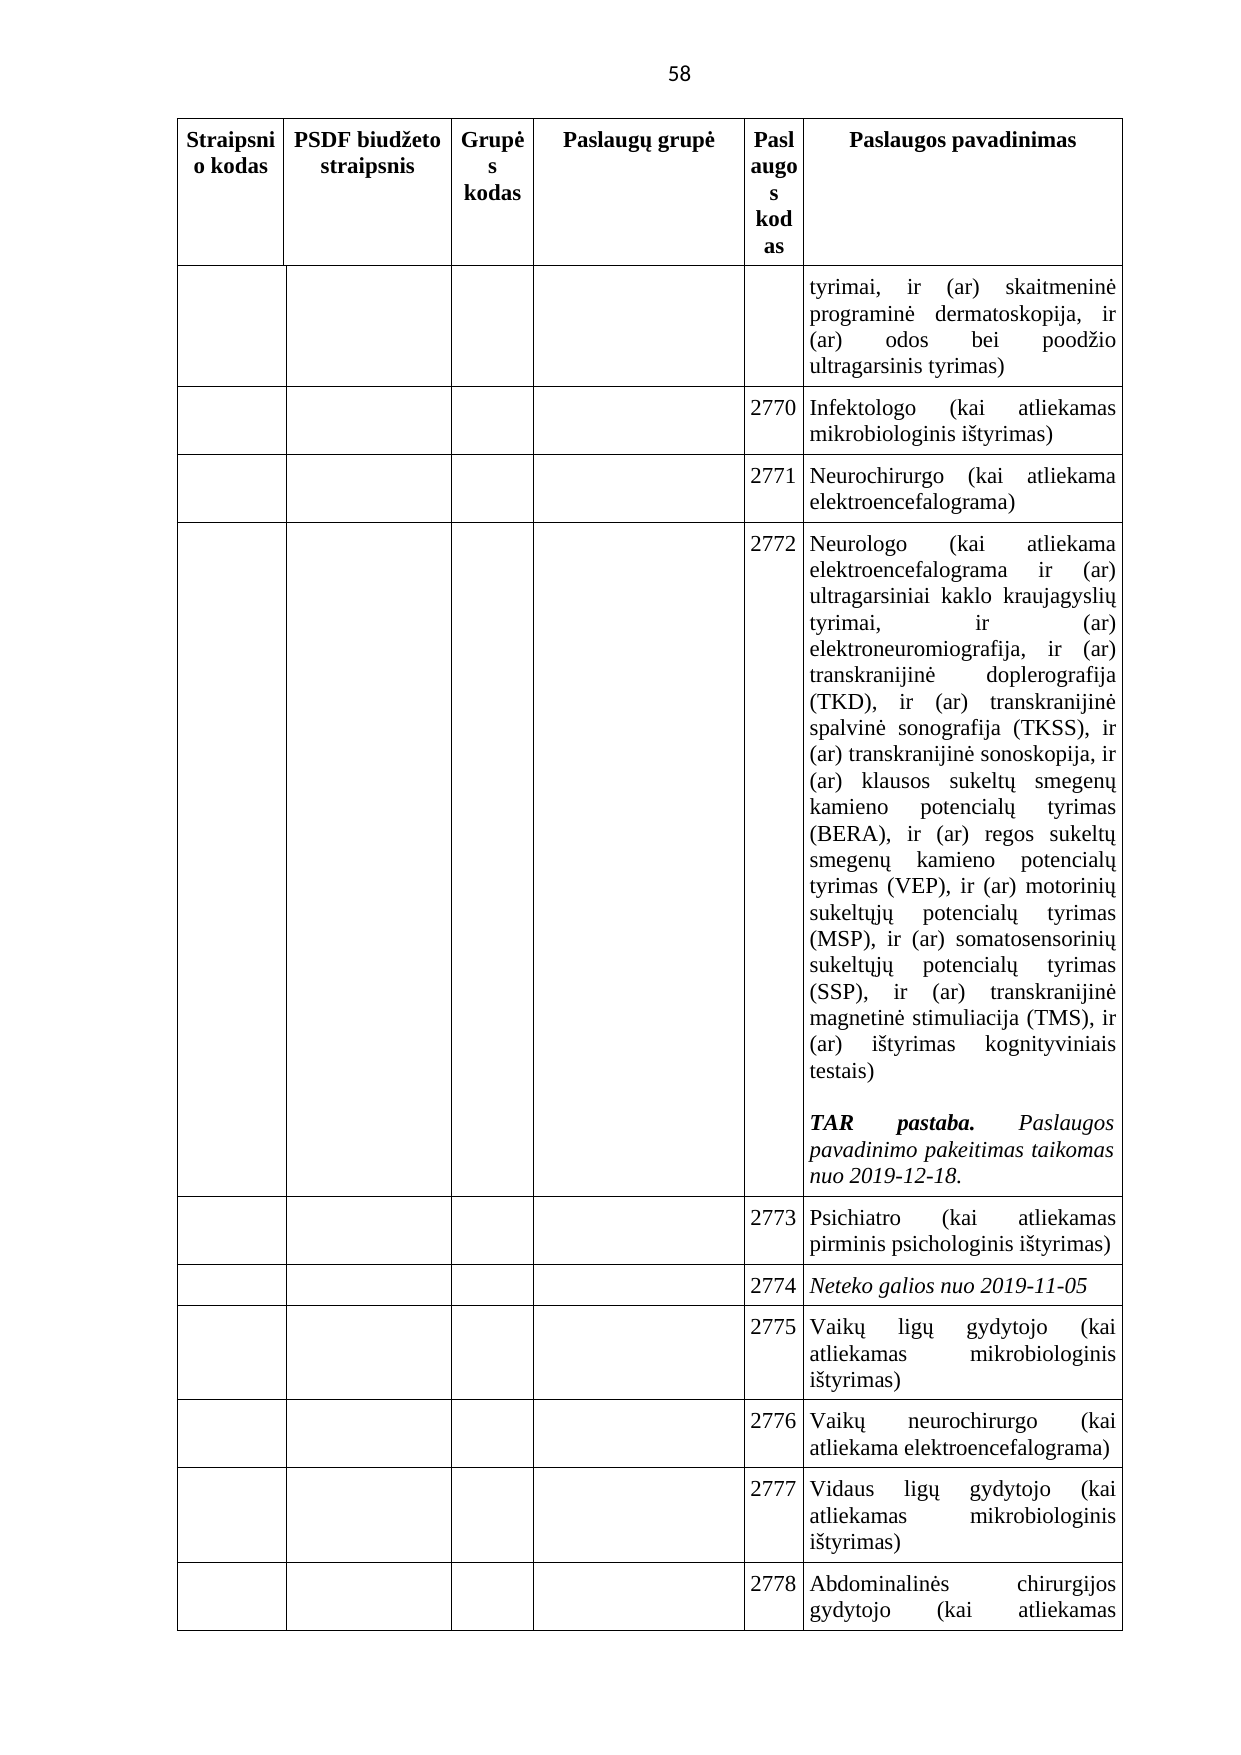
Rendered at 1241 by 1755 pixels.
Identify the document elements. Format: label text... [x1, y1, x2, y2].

table_cell [178, 1197, 286, 1263]
table_cell [534, 523, 744, 1196]
table_cell [287, 1197, 451, 1263]
table_cell [452, 1265, 533, 1305]
table_cell 2770 [745, 387, 803, 454]
table_cell Vidaus ligų gydytojo (kai atliekamas mikrobiologinis ištyrimas) [804, 1468, 1122, 1562]
table_cell tyrimai, ir (ar) skaitmeninė programinė dermatoskopija, ir (ar) odos bei poodžio ultragarsinis tyrimas) [804, 266, 1122, 386]
table_cell [534, 455, 744, 522]
table_cell 2772 [745, 523, 803, 1196]
table_cell [287, 266, 451, 386]
table_cell Psichiatro (kai atliekamas pirminis psichologinis ištyrimas) [804, 1197, 1122, 1263]
table_header Paslaugos pavadinimas [804, 119, 1122, 265]
table_cell Vaikų neurochirurgo (kai atliekama elektroencefalograma) [804, 1400, 1122, 1467]
table_cell [452, 387, 533, 454]
table_cell [452, 1400, 533, 1467]
table_cell [745, 266, 803, 386]
table_cell 2771 [745, 455, 803, 522]
table_cell [534, 1197, 744, 1263]
table_cell [178, 1468, 286, 1562]
table_cell [452, 1563, 533, 1629]
table_cell 2778 [745, 1563, 803, 1629]
table_cell [178, 1400, 286, 1467]
table_cell [534, 387, 744, 454]
table_cell [287, 455, 451, 522]
table_cell [287, 523, 451, 1196]
table_cell 2777 [745, 1468, 803, 1562]
table_cell [452, 1197, 533, 1263]
table_cell [287, 1306, 451, 1399]
table_cell 2775 [745, 1306, 803, 1399]
table_cell [178, 1306, 286, 1399]
table_cell [287, 387, 451, 454]
table_cell Vaikų ligų gydytojo (kai atliekamas mikrobiologinis ištyrimas) [804, 1306, 1122, 1399]
table_cell [534, 266, 744, 386]
table_header Straipsnio kodas [178, 119, 283, 265]
table_cell [534, 1265, 744, 1305]
table_header Grupės kodas [452, 119, 533, 265]
table_cell 2776 [745, 1400, 803, 1467]
table_cell [534, 1400, 744, 1467]
table_header Paslaugų grupė [534, 119, 744, 265]
table_cell 2774 [745, 1265, 803, 1305]
table_cell [534, 1468, 744, 1562]
table_header PSDF biudžeto straipsnis [284, 119, 451, 265]
table_cell Neurologo (kai atliekama elektroencefalograma ir (ar) ultragarsiniai kaklo kraujagyslių tyrimai, ir (ar) elektroneuromiografija, ir (ar) transkranijinė doplerografija (TKD), ir (ar) transkranijinė spalvinė sonografija (TKSS), ir (ar) transkranijinė sonoskopija, ir (ar) klausos sukeltų smegenų kamieno potencialų tyrimas (BERA), ir (ar) regos sukeltų smegenų kamieno potencialų tyrimas (VEP), ir (ar) motorinių sukeltųjų potencialų tyrimas (MSP), ir (ar) somatosensorinių sukeltųjų potencialų tyrimas (SSP), ir (ar) transkranijinė magnetinė stimuliacija (TMS), ir (ar) ištyrimas kognityviniais testais) TAR pastaba. Paslaugos pavadinimo pakeitimas taikomas nuo 2019-12-18. [804, 523, 1122, 1196]
table_cell [178, 1265, 286, 1305]
table_cell [178, 387, 286, 454]
table_cell Abdominalinės chirurgijos gydytojo (kai atliekamas [804, 1563, 1122, 1629]
table_cell [178, 523, 286, 1196]
table_cell [452, 1306, 533, 1399]
table_cell [534, 1563, 744, 1629]
table_cell Neteko galios nuo 2019-11-05 [804, 1265, 1122, 1305]
table_cell [452, 523, 533, 1196]
table_cell [452, 1468, 533, 1562]
table_cell [534, 1306, 744, 1399]
table_header Paslaugos kodas [745, 119, 803, 265]
table_cell [178, 1563, 286, 1629]
table_cell [452, 266, 533, 386]
table_cell [178, 266, 286, 386]
table_cell Infektologo (kai atliekamas mikrobiologinis ištyrimas) [804, 387, 1122, 454]
table_cell [452, 455, 533, 522]
table_cell Neurochirurgo (kai atliekama elektroencefalograma) [804, 455, 1122, 522]
table_cell [287, 1563, 451, 1629]
table_cell [178, 455, 286, 522]
table_cell [287, 1265, 451, 1305]
table_cell [287, 1468, 451, 1562]
table_cell [287, 1400, 451, 1467]
table_cell 2773 [745, 1197, 803, 1263]
